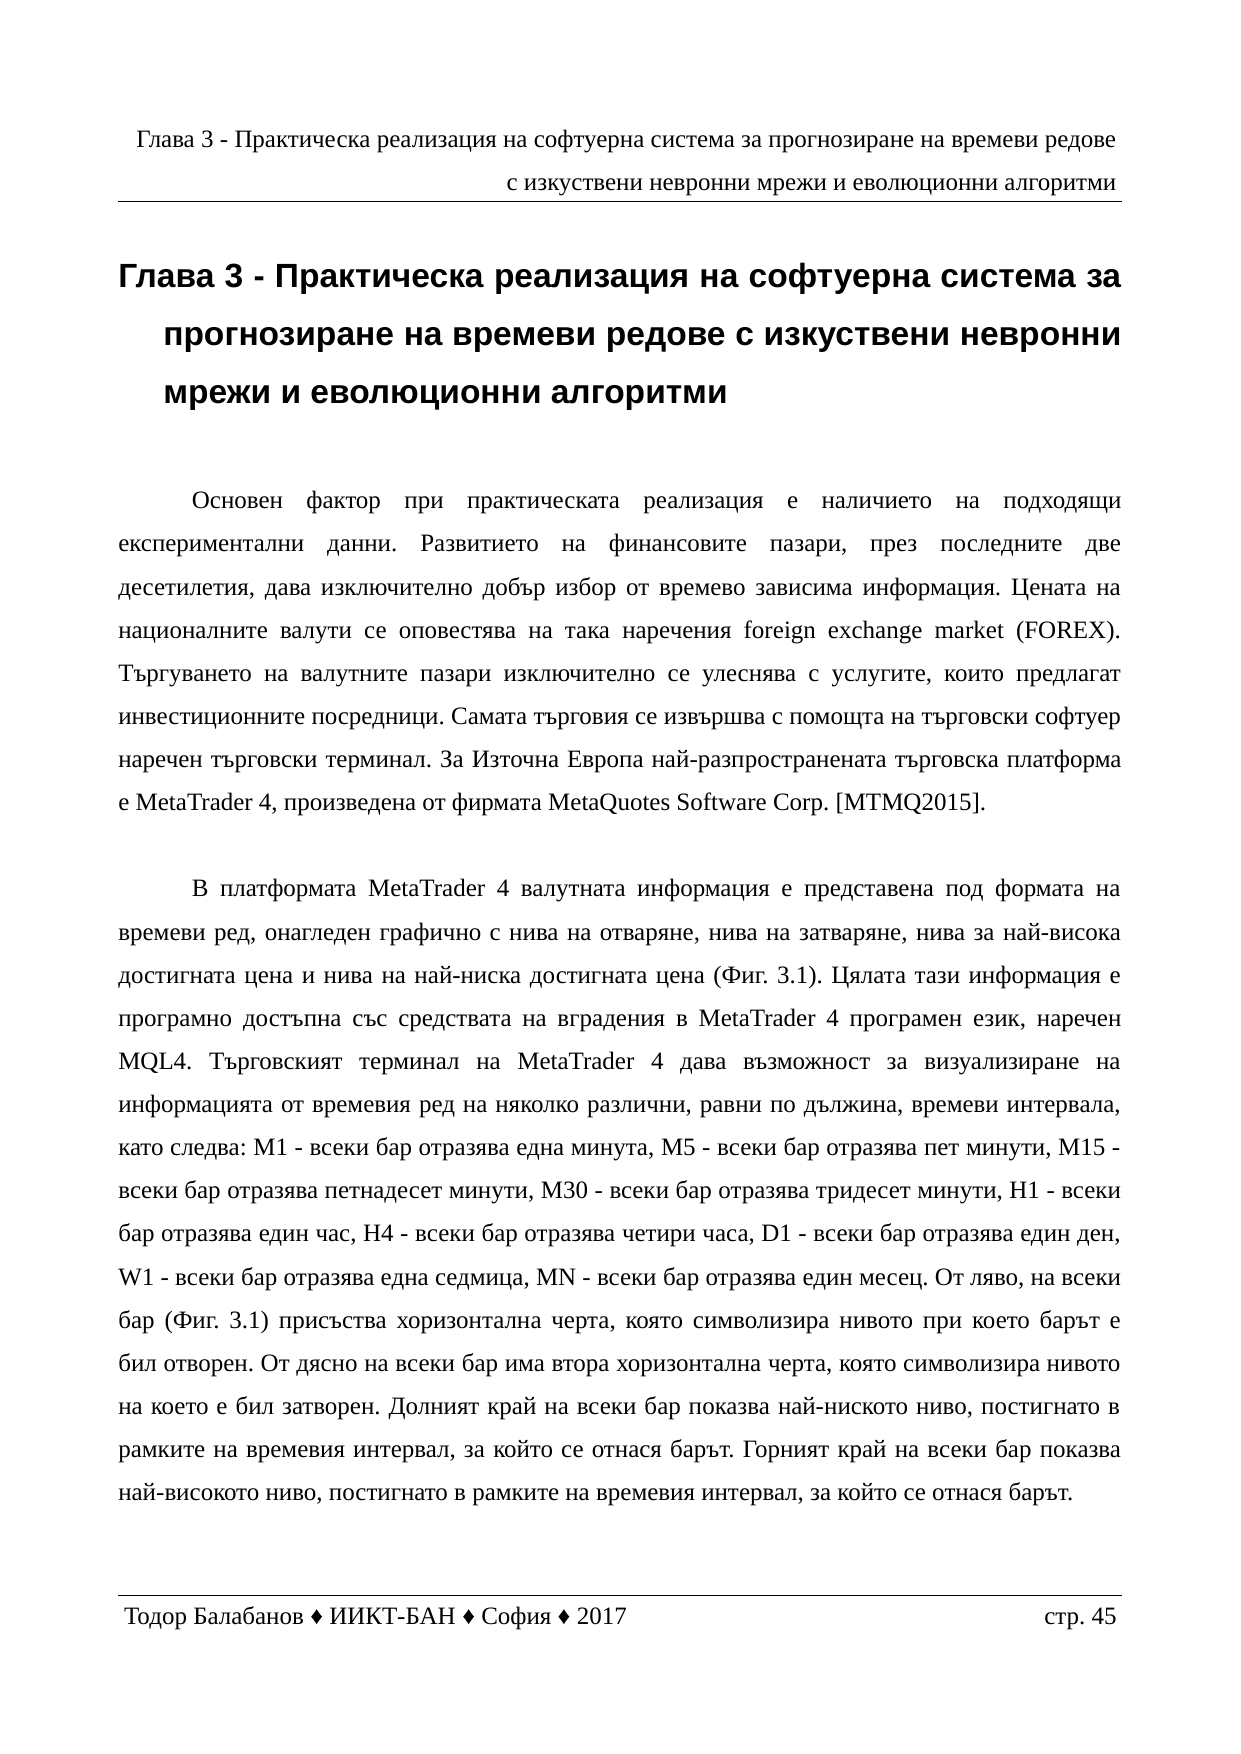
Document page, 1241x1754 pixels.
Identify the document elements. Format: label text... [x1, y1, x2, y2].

text Основен фактор при практическата реализация е наличието на подходящи експериментални данни. Развитието на финансовите пазари, през последните две десетилетия, дава изключително добър избор от времево зависима информация. Цената на националните валути се оповестява на така наречения foreign exchange market (FOREX). Търгуването на валутните пазари изключително се улеснява с услугите, които предлагат инвестиционните посредници. Самата търговия се извършва с помощта на търговски софтуер наречен търговски терминал. За Източна Европа най-разпространената търговска платформа е MetaTrader 4, произведена от фирмата MetaQuotes Software Corp. [MTMQ2015]. [118, 485, 1122, 816]
text В платформата MetaTrader 4 валутната информация е представена под формата на времеви ред, онагледен графично с нива на отваряне, нива на затваряне, нива за най-висока достигната цена и нива на най-ниска достигната цена (Фиг. 3.1). Цялата тази информация е програмно достъпна със средствата на вградения в MetaTrader 4 програмен език, наречен MQL4. Търговският терминал на MetaTrader 4 дава възможност за визуализиране на информацията от времевия ред на няколко различни, равни по дължина, времеви интервала, като следва: M1 - всеки бар отразява една минута, М5 - всеки бар отразява пет минути, М15 - всеки бар отразява петнадесет минути, М30 - всеки бар отразява тридесет минути, H1 - всеки бар отразява един час, H4 - всеки бар отразява четири часа, D1 - всеки бар отразява един ден, W1 - всеки бар отразява една седмица, MN - всеки бар отразява един месец. От ляво, на всеки бар (Фиг. 3.1) присъства хоризонтална черта, която символизира нивото при което барът е бил отворен. От дясно на всеки бар има втора хоризонтална черта, която символизира нивото на което е бил затворен. Долният край на всеки бар показва най-ниското ниво, постигнато в рамките на времевия интервал, за който се отнася барът. Горният край на всеки бар показва най-високото ниво, постигнато в рамките на времевия интервал, за който се отнася барът. [118, 873, 1122, 1506]
subtitle Глава 3 - Практическа реализация на софтуерна система за прогнозиране на времеви редове с изкуствени невронни мрежи и еволюционни алгоритми [118, 256, 1122, 411]
